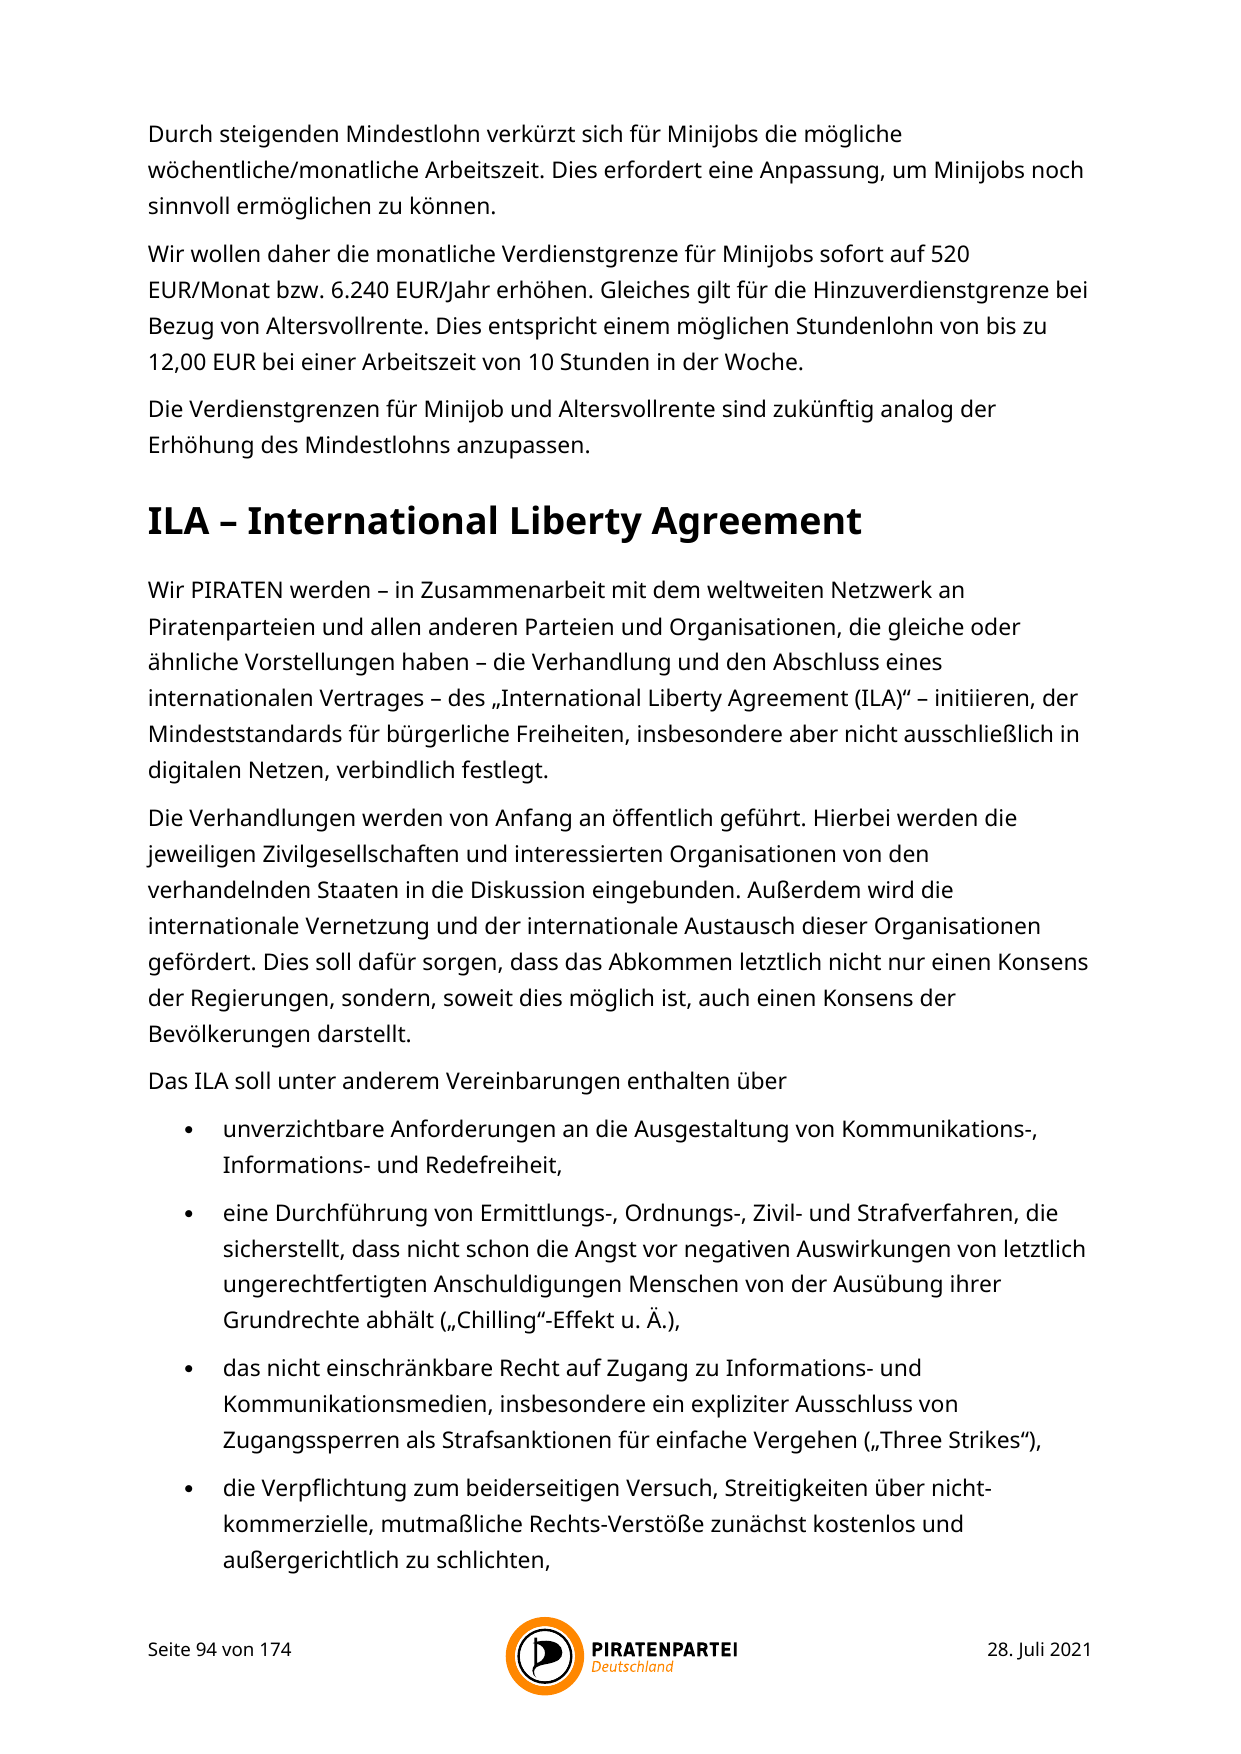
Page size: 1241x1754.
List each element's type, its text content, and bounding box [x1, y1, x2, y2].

subtitle ILA – International Liberty Agreement [148, 494, 1093, 545]
list die Verpflichtung zum beiderseitigen Versuch, Streitigkeiten über nicht-kommerzielle, mutmaßliche Rechts-Verstöße zunächst kostenlos und außergerichtlich zu schlichten, [185, 1472, 1093, 1575]
list unverzichtbare Anforderungen an die Ausgestaltung von Kommunikations-, Informations- und Redefreiheit, [185, 1113, 1093, 1180]
text Wir PIRATEN werden – in Zusammenarbeit mit dem weltweiten Netzwerk an Piratenparteien und allen anderen Parteien und Organisationen, die gleiche oder ähnliche Vorstellungen haben – die Verhandlung und den Abschluss eines internationalen Vertrages – des „International Liberty Agreement (ILA)“ – initiieren, der Mindeststandards für bürgerliche Freiheiten, insbesondere aber nicht ausschließlich in digitalen Netzen, verbindlich festlegt. [148, 574, 1093, 785]
text Wir wollen daher die monatliche Verdienstgrenze für Minijobs sofort auf 520 EUR/Monat bzw. 6.240 EUR/Jahr erhöhen. Gleiches gilt für die Hinzuverdienstgrenze bei Bezug von Altersvollrente. Dies entspricht einem möglichen Stundenlohn von bis zu 12,00 EUR bei einer Arbeitszeit von 10 Stunden in der Woche. [148, 238, 1093, 377]
text Durch steigenden Mindestlohn verkürzt sich für Minijobs die mögliche wöchentliche/monatliche Arbeitszeit. Dies erfordert eine Anpassung, um Minijobs noch sinnvoll ermöglichen zu können. [148, 118, 1093, 221]
text Das ILA soll unter anderem Vereinbarungen enthalten über [148, 1065, 1093, 1096]
text Die Verdienstgrenzen für Minijob und Altersvollrente sind zukünftig analog der Erhöhung des Mindestlohns anzupassen. [148, 393, 1093, 460]
list eine Durchführung von Ermittlungs-, Ordnungs-, Zivil- und Strafverfahren, die sicherstellt, dass nicht schon die Angst vor negativen Auswirkungen von letztlich ungerechtfertigten Anschuldigungen Menschen von der Ausübung ihrer Grundrechte abhält („Chilling“-Effekt u. Ä.), [185, 1197, 1093, 1336]
list das nicht einschränkbare Recht auf Zugang zu Informations- und Kommunikationsmedien, insbesondere ein expliziter Ausschluss von Zugangssperren als Strafsanktionen für einfache Vergehen („Three Strikes“), [185, 1352, 1093, 1455]
text Die Verhandlungen werden von Anfang an öffentlich geführt. Hierbei werden die jeweiligen Zivilgesellschaften und interessierten Organisationen von den verhandelnden Staaten in die Diskussion eingebunden. Außerdem wird die internationale Vernetzung und der internationale Austausch dieser Organisationen gefördert. Dies soll dafür sorgen, dass das Abkommen letztlich nicht nur einen Konsens der Regierungen, sondern, soweit dies möglich ist, auch einen Konsens der Bevölkerungen darstellt. [148, 802, 1093, 1049]
